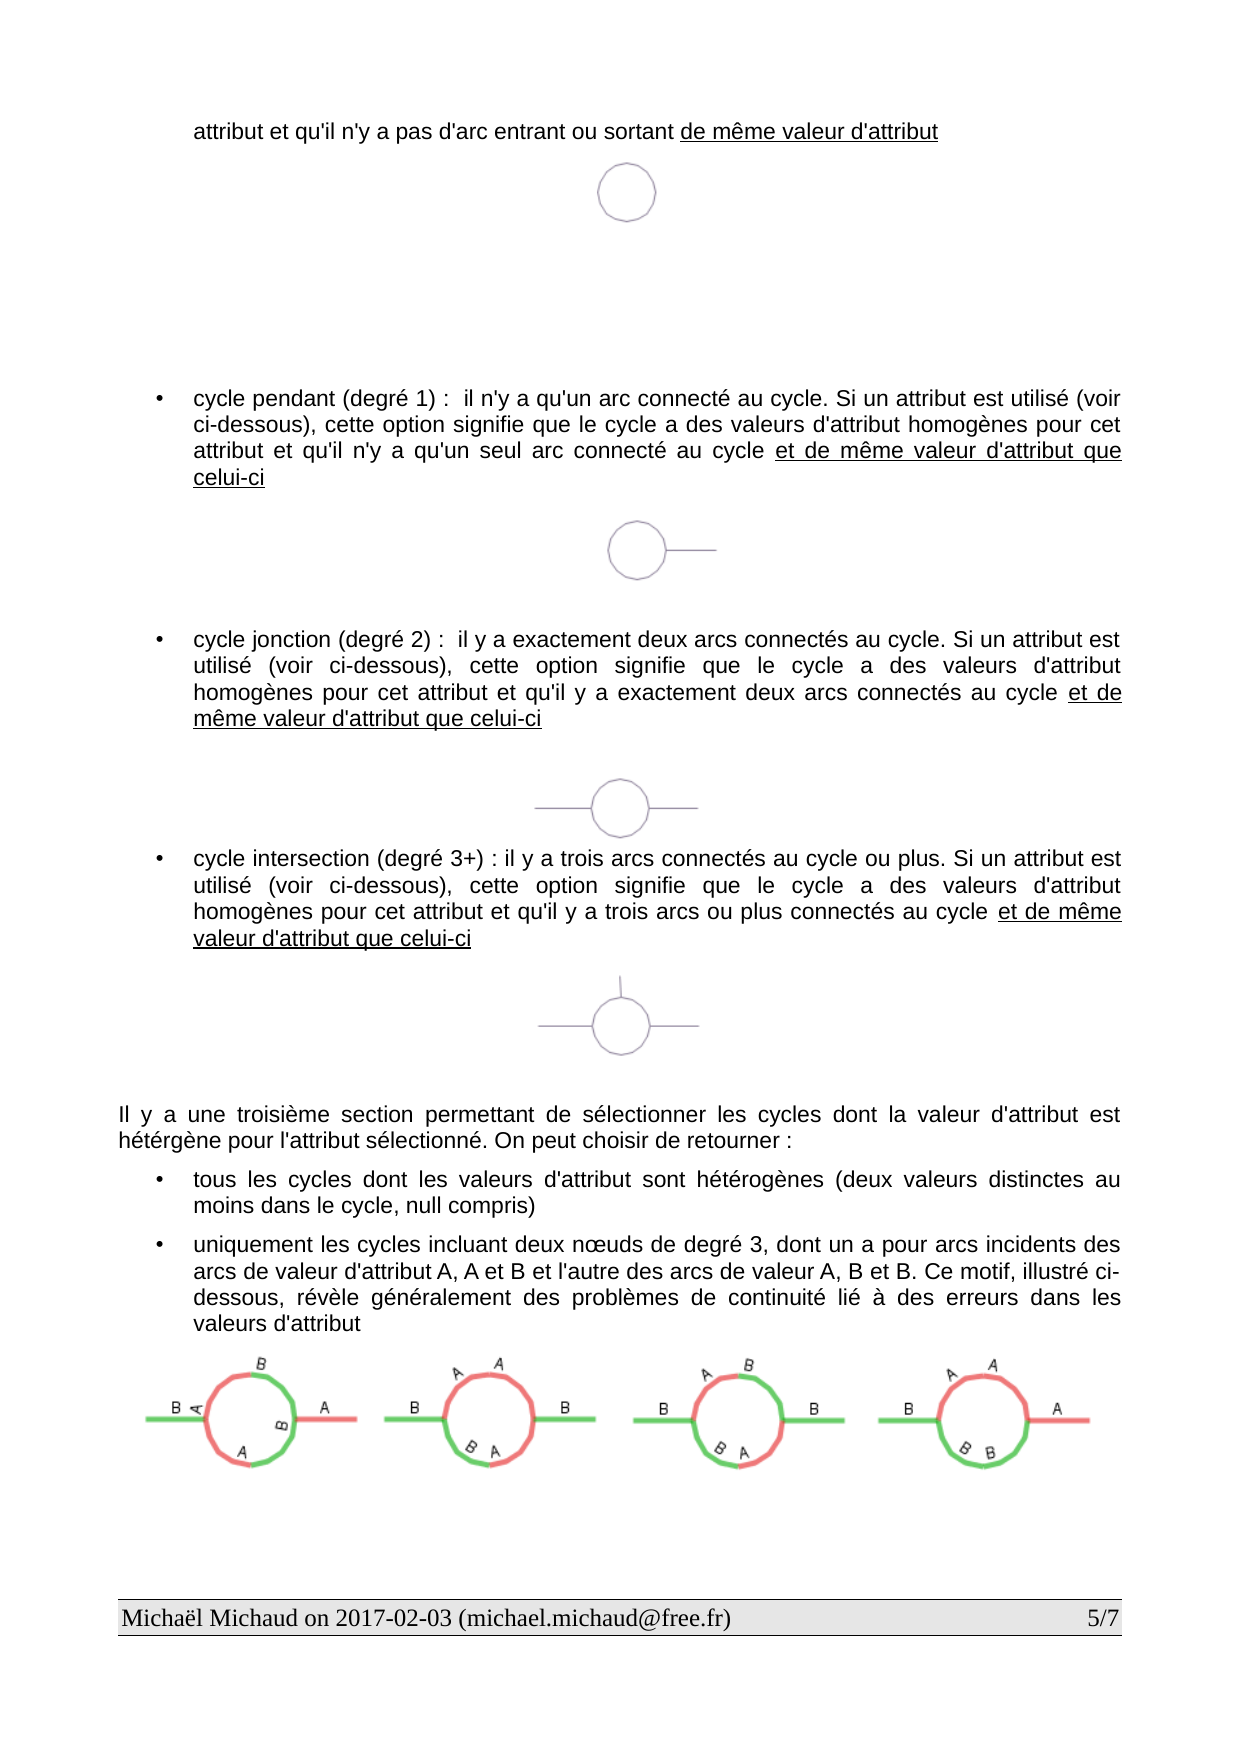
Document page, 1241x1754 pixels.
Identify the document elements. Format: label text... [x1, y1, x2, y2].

list cycle pendant (degré 1) : il n'y a qu'un arc connecté au cycle. Si un attribut est utilisé (voir ci-dessous), cette option signifie que le cycle a des valeurs d'attribut homogènes pour cet attribut et qu'il n'y a qu'un seul arc connecté au cycle et de même valeur d'attribut que celui-ci [156, 385, 1122, 490]
list cycle intersection (degré 3+) : il y a trois arcs connectés au cycle ou plus. Si un attribut est utilisé (voir ci-dessous), cette option signifie que le cycle a des valeurs d'attribut homogènes pour cet attribut et qu'il y a trois arcs ou plus connectés au cycle et de même valeur d'attribut que celui-ci [156, 783, 1122, 951]
list cycle jonction (degré 2) : il y a exactement deux arcs connectés au cycle. Si un attribut est utilisé (voir ci-dessous), cette option signifie que le cycle a des valeurs d'attribut homogènes pour cet attribut et qu'il y a exactement deux arcs connectés au cycle et de même valeur d'attribut que celui-ci [156, 626, 1122, 732]
list uniquement les cycles incluant deux nœuds de degré 3, dont un a pour arcs incidents des arcs de valeur d'attribut A, A et B et l'autre des arcs de valeur A, B et B. Ce motif, illustré ci-dessous, révèle généralement des problèmes de continuité lié à des erreurs dans les valeurs d'attribut [156, 1231, 1122, 1337]
picture [567, 155, 693, 230]
list tous les cycles dont les valeurs d'attribut sont hétérogènes (deux valeurs distinctes au moins dans le cycle, null compris) [156, 1166, 1122, 1219]
picture [528, 771, 710, 846]
picture [529, 963, 711, 1062]
text Il y a une troisième section permettant de sélectionner les cycles dont la valeur d'attribut est hétérgène pour l'attribut sélectionné. On peut choisir de retourner : [118, 1101, 1122, 1154]
picture [595, 513, 721, 588]
list attribut et qu'il n'y a pas d'arc entrant ou sortant de même valeur d'attribut [156, 118, 1122, 144]
